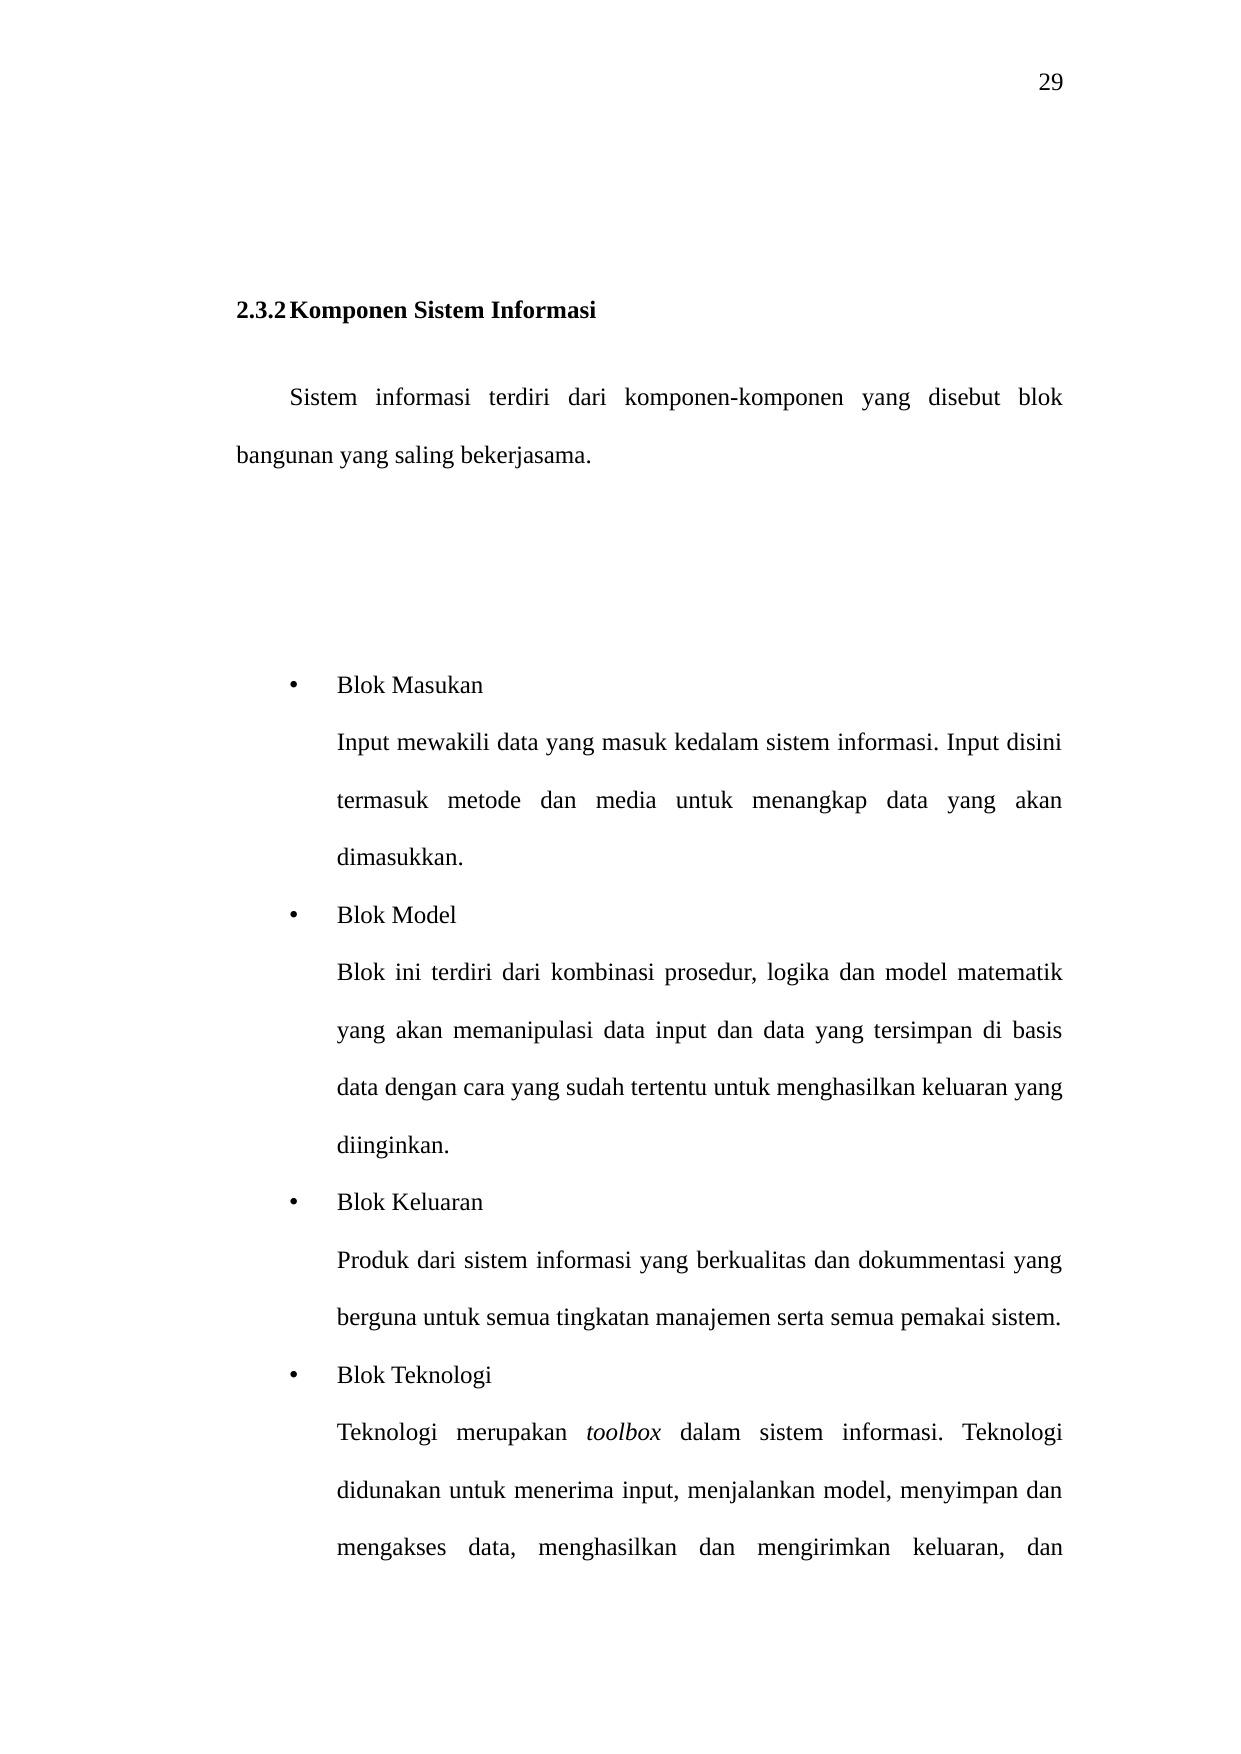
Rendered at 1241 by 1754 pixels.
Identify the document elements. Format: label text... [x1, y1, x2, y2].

list Blok Keluaran [289, 1187, 1063, 1216]
subtitle 2.3.2 Komponen Sistem Informasi [236, 295, 1063, 324]
list Blok Masukan [289, 670, 1063, 698]
list Produk dari sistem informasi yang berkualitas dan dokummentasi yang berguna untuk semua tingkatan manajemen serta semua pemakai sistem. [289, 1245, 1063, 1331]
list Blok Model [289, 900, 1063, 928]
list Blok Teknologi [289, 1360, 1063, 1388]
list Blok ini terdiri dari kombinasi prosedur, logika dan model matematik yang akan memanipulasi data input dan data yang tersimpan di basis data dengan cara yang sudah tertentu untuk menghasilkan keluaran yang diinginkan. [289, 957, 1063, 1158]
list Teknologi merupakan toolbox dalam sistem informasi. Teknologi didunakan untuk menerima input, menjalankan model, menyimpan dan mengakses data, menghasilkan dan mengirimkan keluaran, dan [289, 1417, 1063, 1561]
text Sistem informasi terdiri dari komponen-komponen yang disebut blok bangunan yang saling bekerjasama. [236, 382, 1063, 468]
list Input mewakili data yang masuk kedalam sistem informasi. Input disini termasuk metode dan media untuk menangkap data yang akan dimasukkan. [289, 727, 1063, 871]
